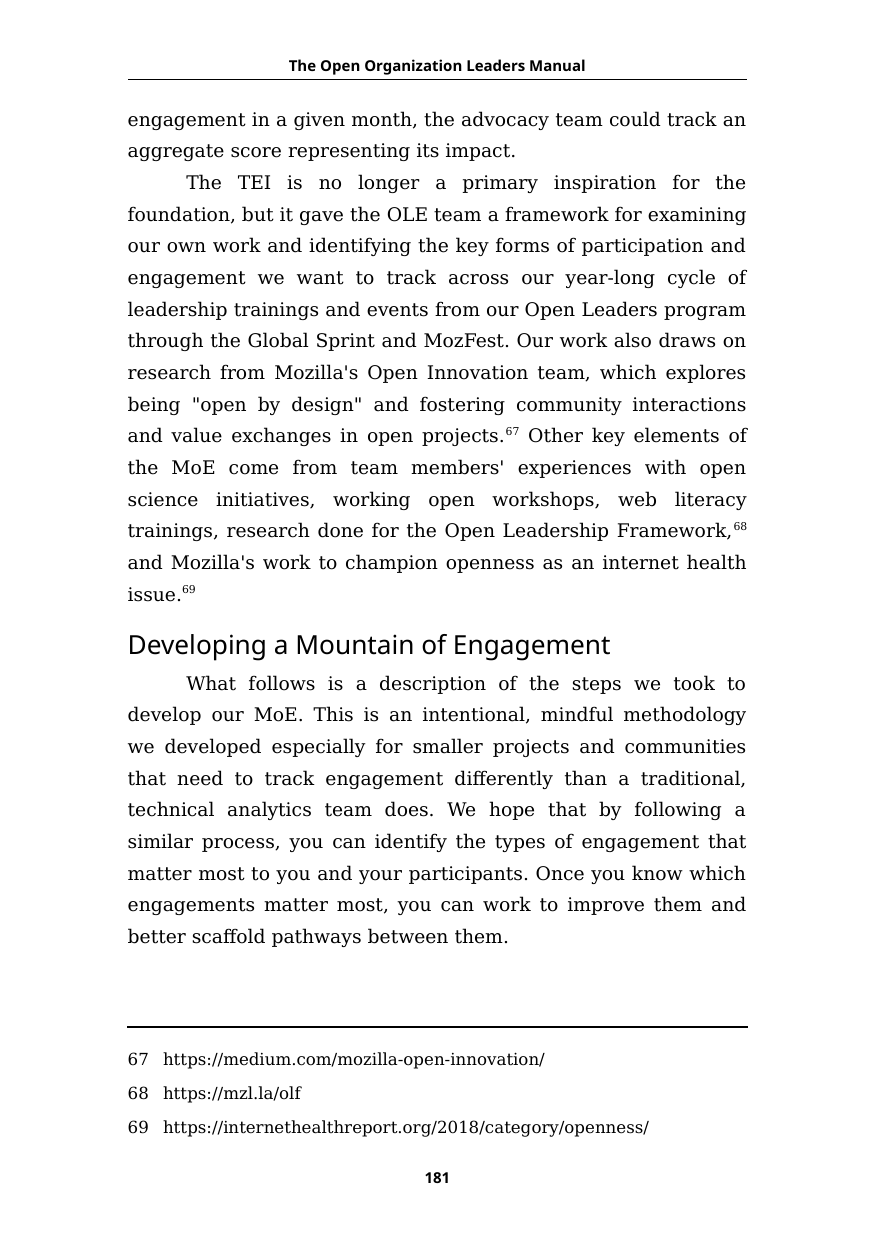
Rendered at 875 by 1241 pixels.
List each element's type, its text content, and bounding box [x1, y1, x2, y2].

text https://medium.com/mozilla-open-innovation/ [127, 1049, 747, 1069]
text https://mzl.la/olf [127, 1084, 747, 1103]
text engagement in a given month, the advocacy team could track an aggregate score representing its impact. [127, 109, 747, 162]
text The TEI is no longer a primary inspiration for the foundation, but it gave the OLE team a framework for examining our own work and identifying the key forms of participation and engagement we want to track across our year-long cycle of leadership trainings and events from our Open Leaders program through the Global Sprint and MozFest. Our work also draws on research from Mozilla's Open Innovation team, which explores being "open by design" and fostering community interactions and value exchanges in open projects. Other key elements of the MoE come from team members' experiences with open science initiatives, working open workshops, web literacy trainings, research done for the Open Leadership Framework, and Mozilla's work to champion openness as an internet health issue. [127, 172, 747, 606]
text https://internethealthreport.org/2018/category/openness/ [127, 1118, 747, 1138]
text What follows is a description of the steps we took to develop our MoE. This is an intentional, mindful methodology we developed especially for smaller projects and communities that need to track engagement differently than a traditional, technical analytics team does. We hope that by following a similar process, you can identify the types of engagement that matter most to you and your participants. Once you know which engagements matter most, you can work to improve them and better scaffold pathways between them. [127, 673, 747, 948]
subtitle Developing a Mountain of Engagement [127, 630, 747, 660]
